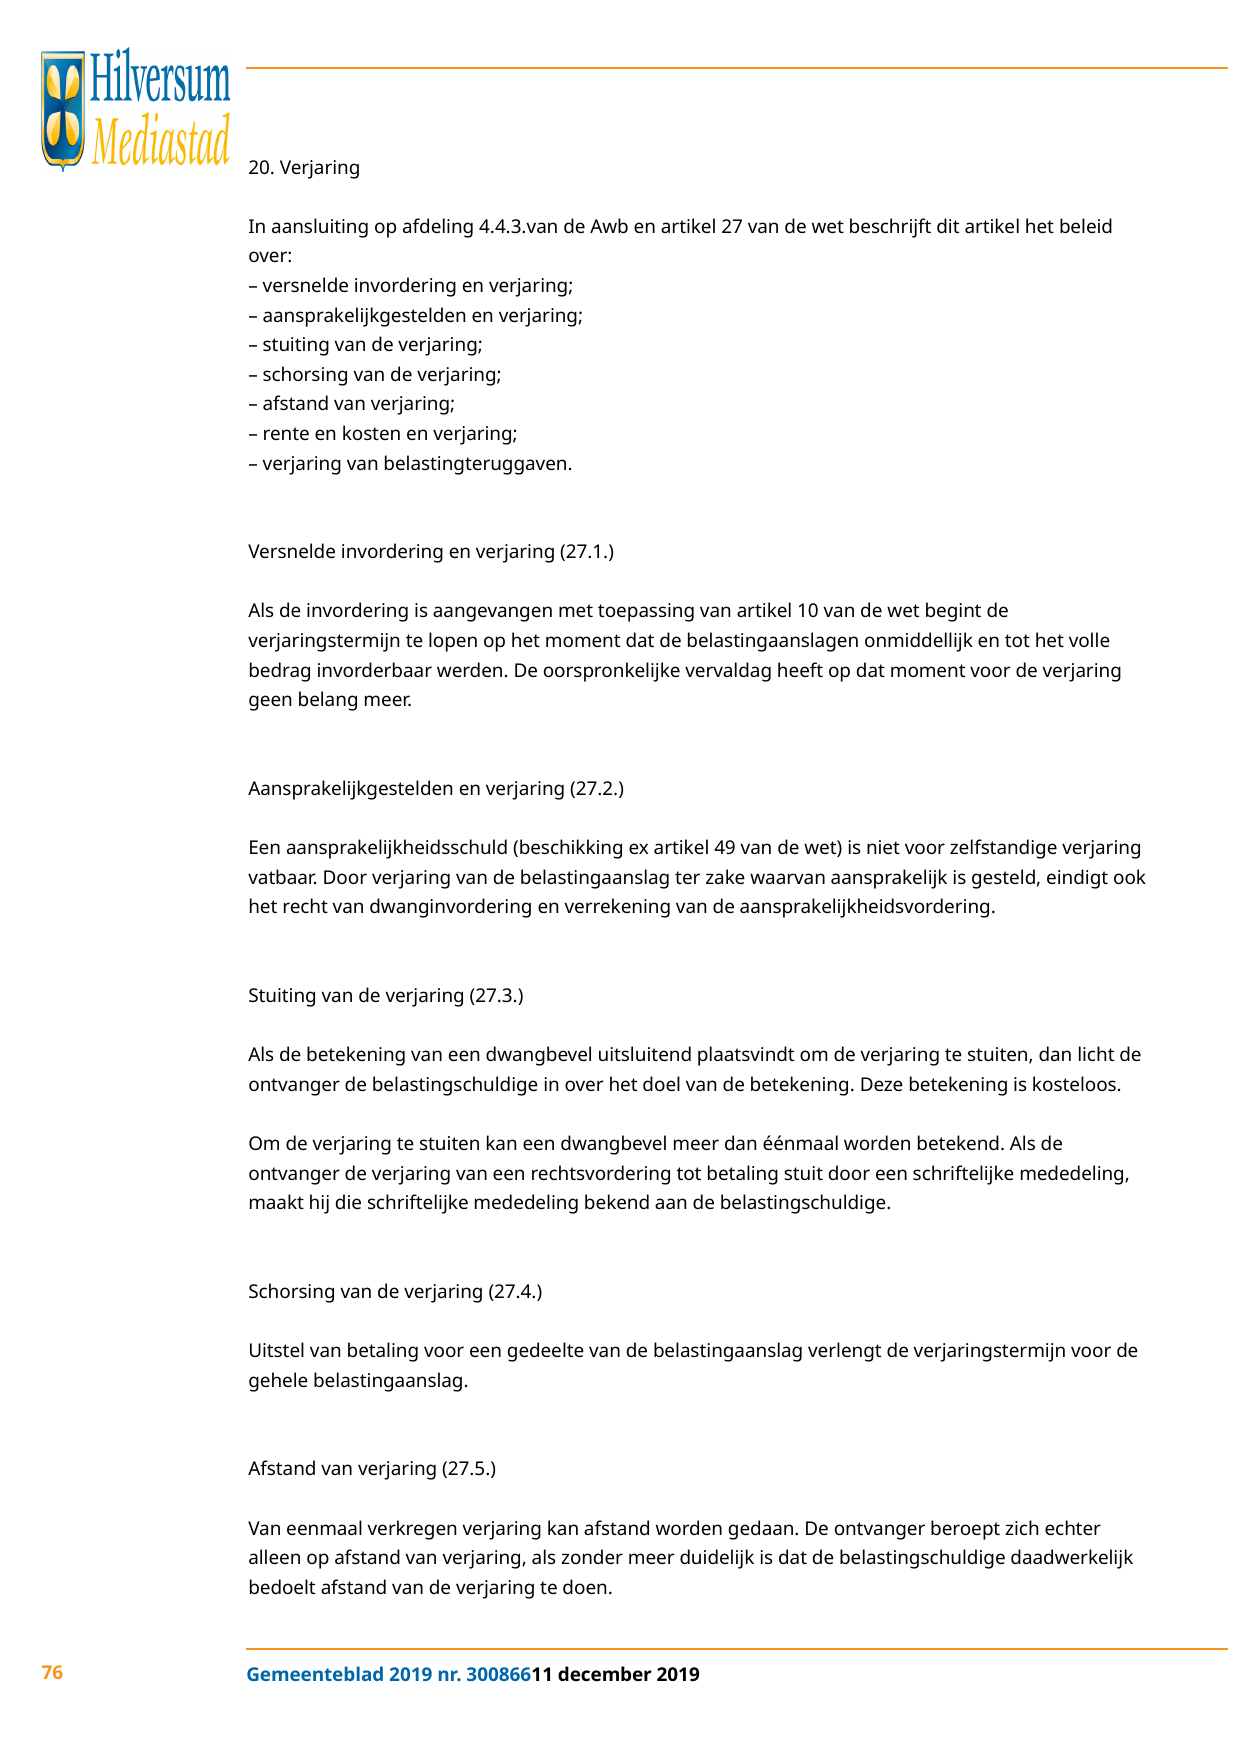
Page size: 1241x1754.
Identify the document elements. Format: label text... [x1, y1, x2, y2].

text – aansprakelijkgestelden en verjaring; [248, 302, 1152, 328]
text Afstand van verjaring (27.5.) [248, 1456, 1152, 1481]
text Een aansprakelijkheidsschuld (beschikking ex artikel 49 van de wet) is niet voor zelfstandige verjaring vatbaar. Door verjaring van de belastingaanslag ter zake waarvan aansprakelijk is gesteld, eindigt ook het recht van dwanginvordering en verrekening van de aansprakelijkheidsvordering. [248, 834, 1152, 919]
text In aansluiting op afdeling 4.4.3.van de Awb en artikel 27 van de wet beschrijft dit artikel het beleid over: [248, 213, 1152, 268]
text Uitstel van betaling voor een gedeelte van de belastingaanslag verlengt de verjaringstermijn voor de gehele belastingaanslag. [248, 1337, 1152, 1393]
text – stuiting van de verjaring; [248, 331, 1152, 357]
text Als de invordering is aangevangen met toepassing van artikel 10 van de wet begint de verjaringstermijn te lopen op het moment dat de belastingaanslagen onmiddellijk en tot het volle bedrag invorderbaar werden. De oorspronkelijke vervaldag heeft op dat moment voor de verjaring geen belang meer. [248, 598, 1152, 712]
text – rente en kosten en verjaring; [248, 420, 1152, 446]
text Versnelde invordering en verjaring (27.1.) [248, 538, 1152, 564]
picture [41, 47, 231, 172]
text Schorsing van de verjaring (27.4.) [248, 1278, 1152, 1304]
text – afstand van verjaring; [248, 391, 1152, 416]
text Als de betekening van een dwangbevel uitsluitend plaatsvindt om de verjaring te stuiten, dan licht de ontvanger de belastingschuldige in over het doel van de betekening. Deze betekening is kosteloos. [248, 1041, 1152, 1097]
text – verjaring van belastingteruggaven. [248, 450, 1152, 476]
text Stuiting van de verjaring (27.3.) [248, 982, 1152, 1008]
text Om de verjaring te stuiten kan een dwangbevel meer dan éénmaal worden betekend. Als de ontvanger de verjaring van een rechtsvordering tot betaling stuit door een schriftelijke mededeling, maakt hij die schriftelijke mededeling bekend aan de belastingschuldige. [248, 1130, 1152, 1215]
text Aansprakelijkgestelden en verjaring (27.2.) [248, 775, 1152, 801]
text Van eenmaal verkregen verjaring kan afstand worden gedaan. De ontvanger beroept zich echter alleen op afstand van verjaring, als zonder meer duidelijk is dat de belastingschuldige daadwerkelijk bedoelt afstand van de verjaring te doen. [248, 1515, 1152, 1600]
text – versnelde invordering en verjaring; [248, 272, 1152, 298]
text – schorsing van de verjaring; [248, 361, 1152, 387]
text 20. Verjaring [248, 154, 1152, 180]
